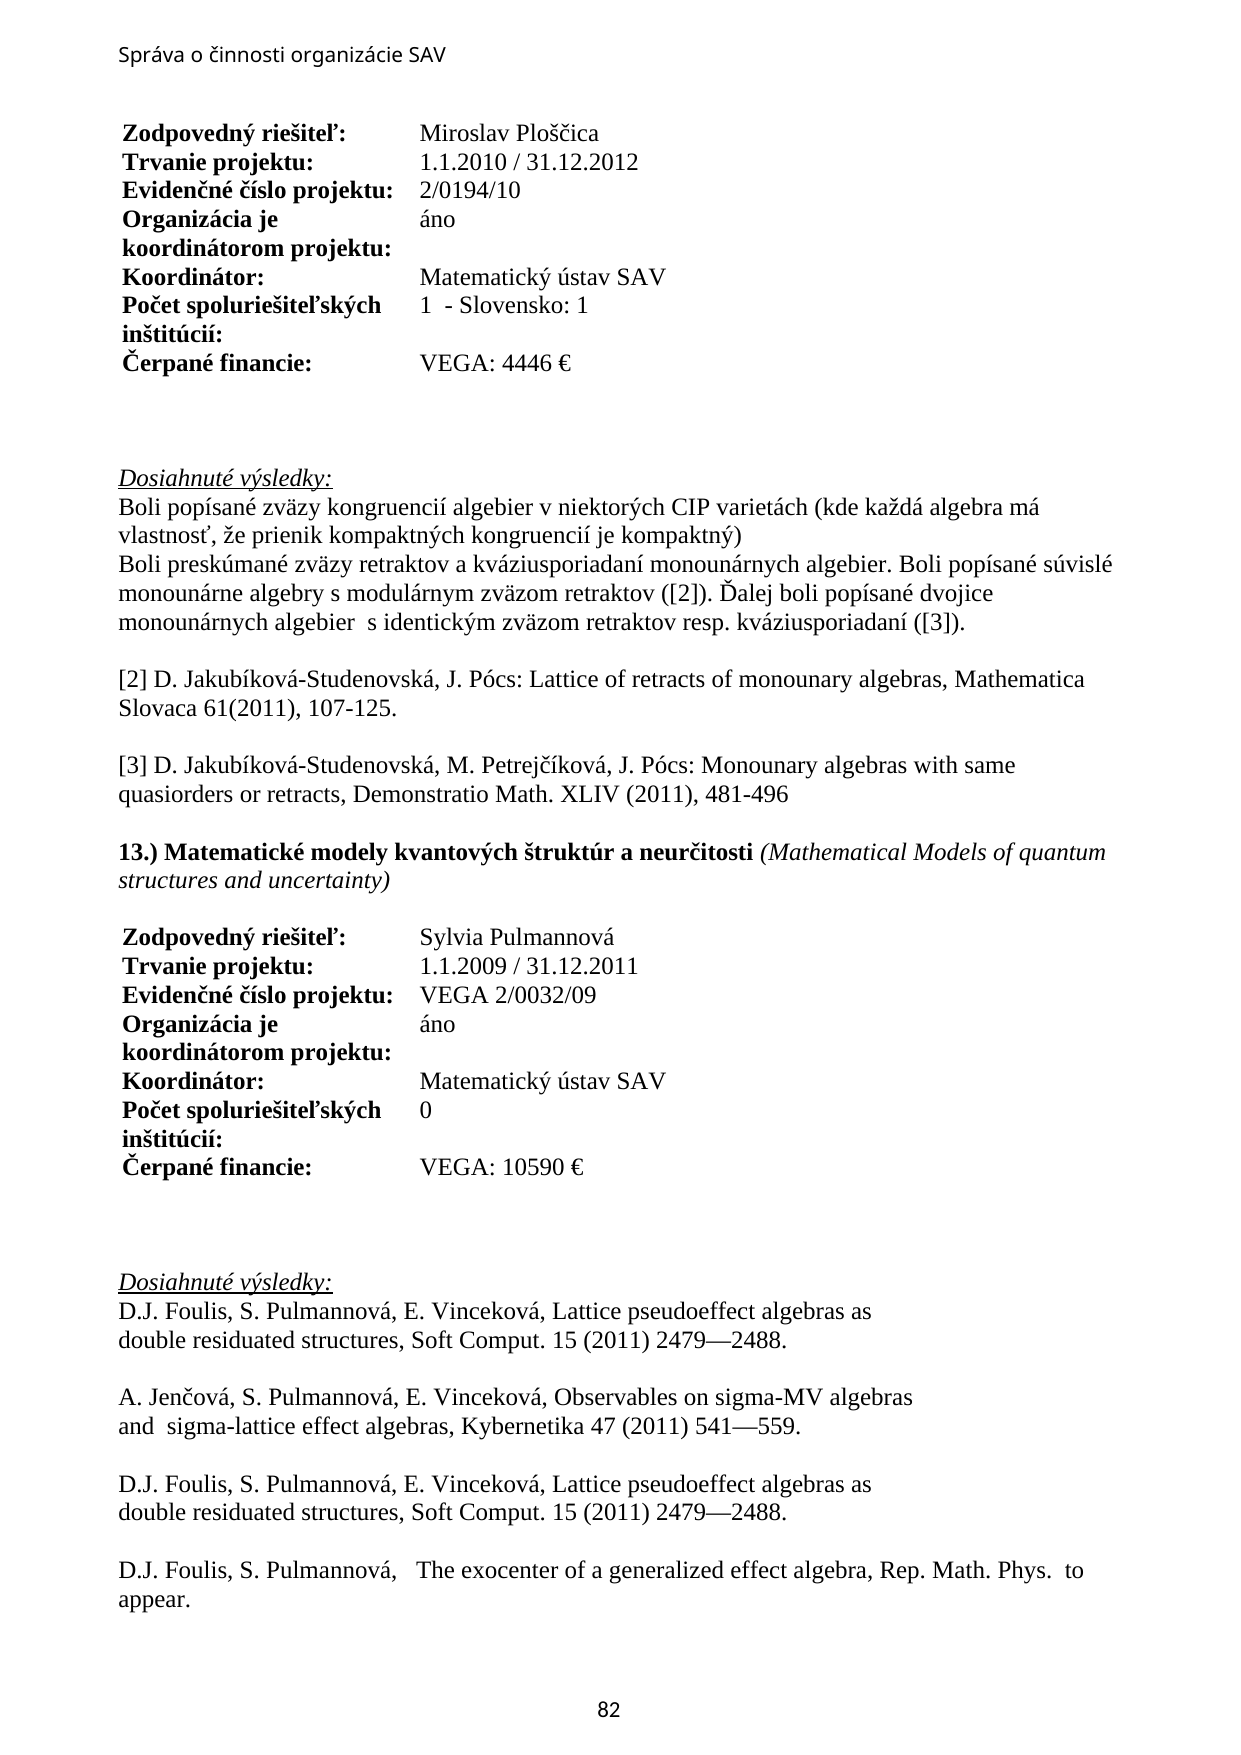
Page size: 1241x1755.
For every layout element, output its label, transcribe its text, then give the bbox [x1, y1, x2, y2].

table_cell VEGA: 10590 € [419, 1153, 1122, 1239]
table_cell 2/0194/10 [419, 176, 1122, 204]
table_cell Čerpané financie: [122, 348, 419, 434]
table_header Zodpovedný riešiteľ: [122, 118, 419, 147]
table_header Miroslav Ploščica [419, 118, 1122, 147]
table_cell Evidenčné číslo projektu: [122, 980, 419, 1009]
text Dosiahnuté výsledky: D.J. Foulis, S. Pulmannová, E. Vinceková, Lattice pseudoeffect algebras as double residuated structures, Soft Comput. 15 (2011) 2479—2488. A. Jenčová, S. Pulmannová, E. Vinceková, Observables on sigma-MV algebras and sigma-lattice effect algebras, Kybernetika 47 (2011) 541—559. D.J. Foulis, S. Pulmannová, E. Vinceková, Lattice pseudoeffect algebras as double residuated structures, Soft Comput. 15 (2011) 2479—2488. D.J. Foulis, S. Pulmannová, The exocenter of a generalized effect algebra, Rep. Math. Phys. to appear. [118, 1239, 1122, 1612]
table_cell Organizácia je koordinátorom projektu: [122, 204, 419, 262]
table_cell áno [419, 204, 1122, 262]
table_header Sylvia Pulmannová [419, 923, 1122, 951]
table_cell Matematický ústav SAV [419, 1066, 1122, 1095]
table_cell 1.1.2010 / 31.12.2012 [419, 147, 1122, 176]
text Dosiahnuté výsledky: Boli popísané zväzy kongruencií algebier v niektorých CIP varietách (kde každá algebra má vlastnosť, že prienik kompaktných kongruencií je kompaktný) Boli preskúmané zväzy retraktov a kváziusporiadaní monounárnych algebier. Boli popísané súvislé monounárne algebry s modulárnym zväzom retraktov ([2]). Ďalej boli popísané dvojice monounárnych algebier s identickým zväzom retraktov resp. kváziusporiadaní ([3]). [2] D. Jakubíková-Studenovská, J. Pócs: Lattice of retracts of monounary algebras, Mathematica Slovaca 61(2011), 107-125. [3] D. Jakubíková-Studenovská, M. Petrejčíková, J. Pócs: Monounary algebras with same quasiorders or retracts, Demonstratio Math. XLIV (2011), 481-496 13.) Matematické modely kvantových štruktúr a neurčitosti (Mathematical Models of quantum structures and uncertainty) [118, 434, 1122, 922]
table_cell Matematický ústav SAV [419, 262, 1122, 291]
table_cell Čerpané financie: [122, 1153, 419, 1239]
table_cell Trvanie projektu: [122, 951, 419, 980]
table_cell Trvanie projektu: [122, 147, 419, 176]
table_header Zodpovedný riešiteľ: [122, 923, 419, 951]
table_cell Počet spoluriešiteľských inštitúcií: [122, 1095, 419, 1152]
table_cell VEGA 2/0032/09 [419, 980, 1122, 1009]
table_cell 1 - Slovensko: 1 [419, 291, 1122, 348]
table_cell 1.1.2009 / 31.12.2011 [419, 951, 1122, 980]
table_cell VEGA: 4446 € [419, 348, 1122, 434]
table_cell Koordinátor: [122, 262, 419, 291]
table_cell Počet spoluriešiteľských inštitúcií: [122, 291, 419, 348]
table_cell Organizácia je koordinátorom projektu: [122, 1009, 419, 1066]
table_cell Koordinátor: [122, 1066, 419, 1095]
table_cell áno [419, 1009, 1122, 1066]
table_cell Evidenčné číslo projektu: [122, 176, 419, 204]
table_cell 0 [419, 1095, 1122, 1152]
